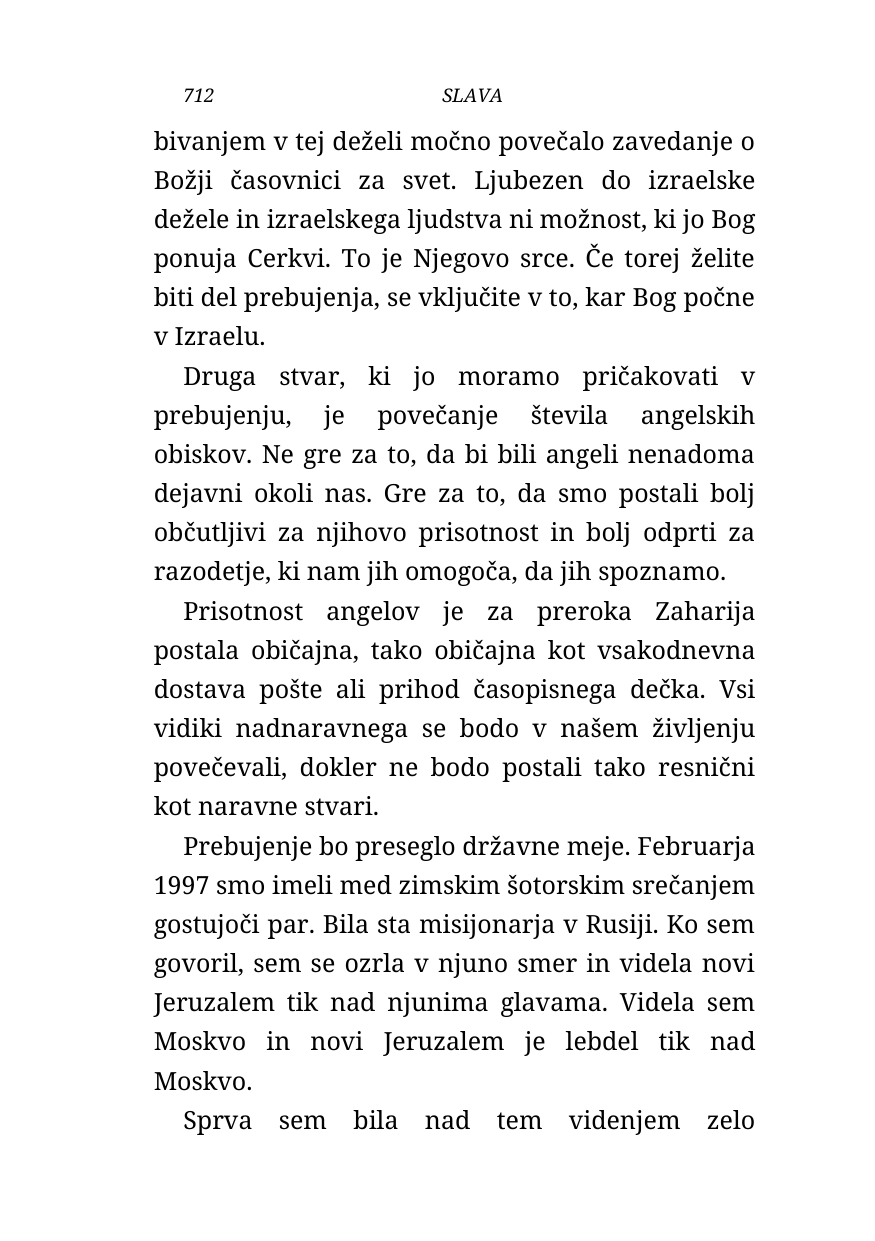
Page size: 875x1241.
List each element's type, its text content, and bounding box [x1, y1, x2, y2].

text Sprva sem bila nad tem videnjem zelo [153, 1102, 756, 1136]
text Prebujenje bo preseglo državne meje. Februarja 1997 smo imeli med zimskim šotorskim srečanjem gostujoči par. Bila sta misijonarja v Rusiji. Ko sem govoril, sem se ozrla v njuno smer in videla novi Jeruzalem tik nad njunima glavama. Videla sem Moskvo in novi Jeruzalem je lebdel tik nad Moskvo. [153, 828, 756, 1097]
text Prisotnost angelov je za preroka Zaharija postala običajna, tako običajna kot vsakodnevna dostava pošte ali prihod časopisnega dečka. Vsi vidiki nadnaravnega se bodo v našem življenju povečevali, dokler ne bodo postali tako resnični kot naravne stvari. [153, 593, 756, 823]
text Druga stvar, ki jo moramo pričakovati v prebujenju, je povečanje števila angelskih obiskov. Ne gre za to, da bi bili angeli nenadoma dejavni okoli nas. Gre za to, da smo postali bolj občutljivi za njihovo prisotnost in bolj odprti za razodetje, ki nam jih omogoča, da jih spoznamo. [153, 358, 756, 588]
text bivanjem v tej deželi močno povečalo zavedanje o Božji časovnici za svet. Ljubezen do izraelske dežele in izraelskega ljudstva ni možnost, ki jo Bog ponuja Cerkvi. To je Njegovo srce. Če torej želite biti del prebujenja, se vključite v to, kar Bog počne v Izraelu. [153, 123, 756, 353]
